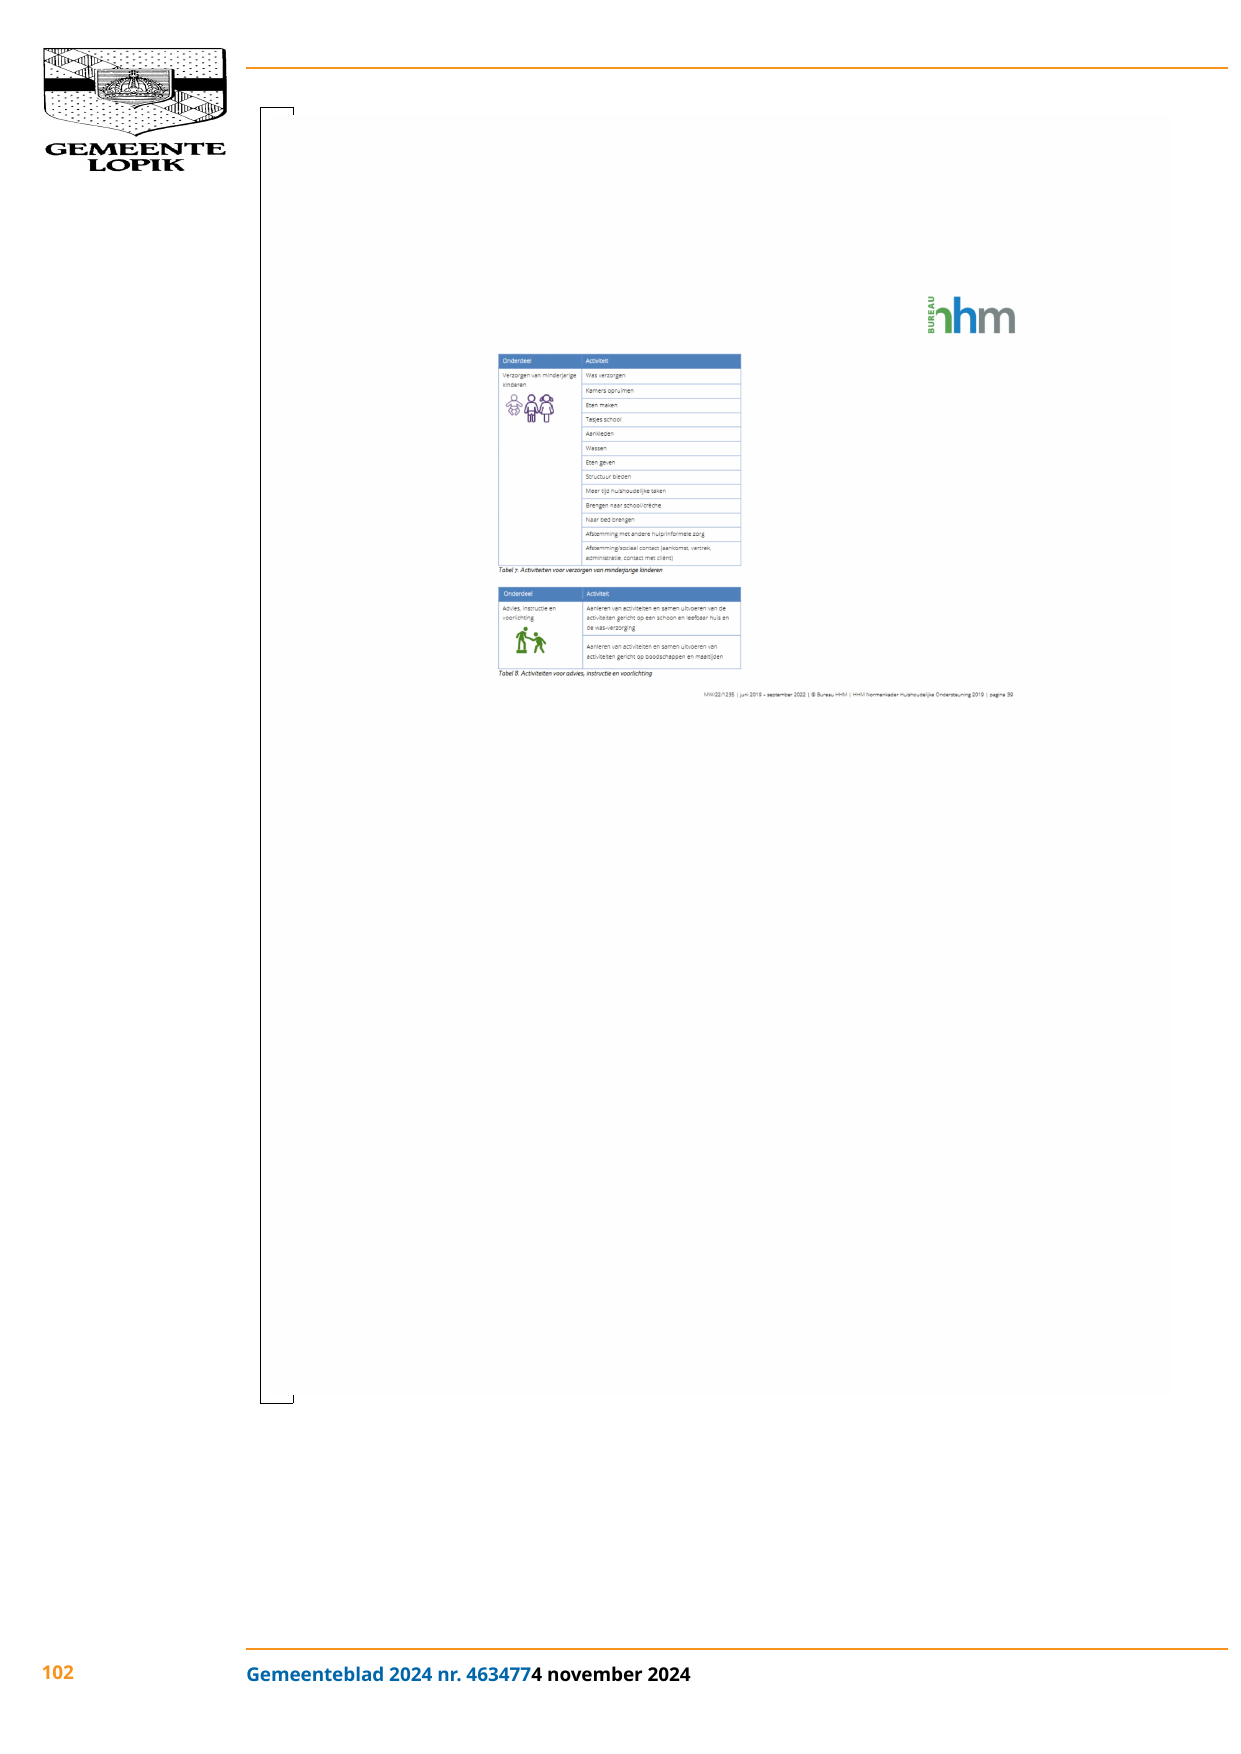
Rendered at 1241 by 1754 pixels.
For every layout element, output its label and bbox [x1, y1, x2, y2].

picture [41, 47, 231, 172]
picture [268, 115, 1173, 1395]
